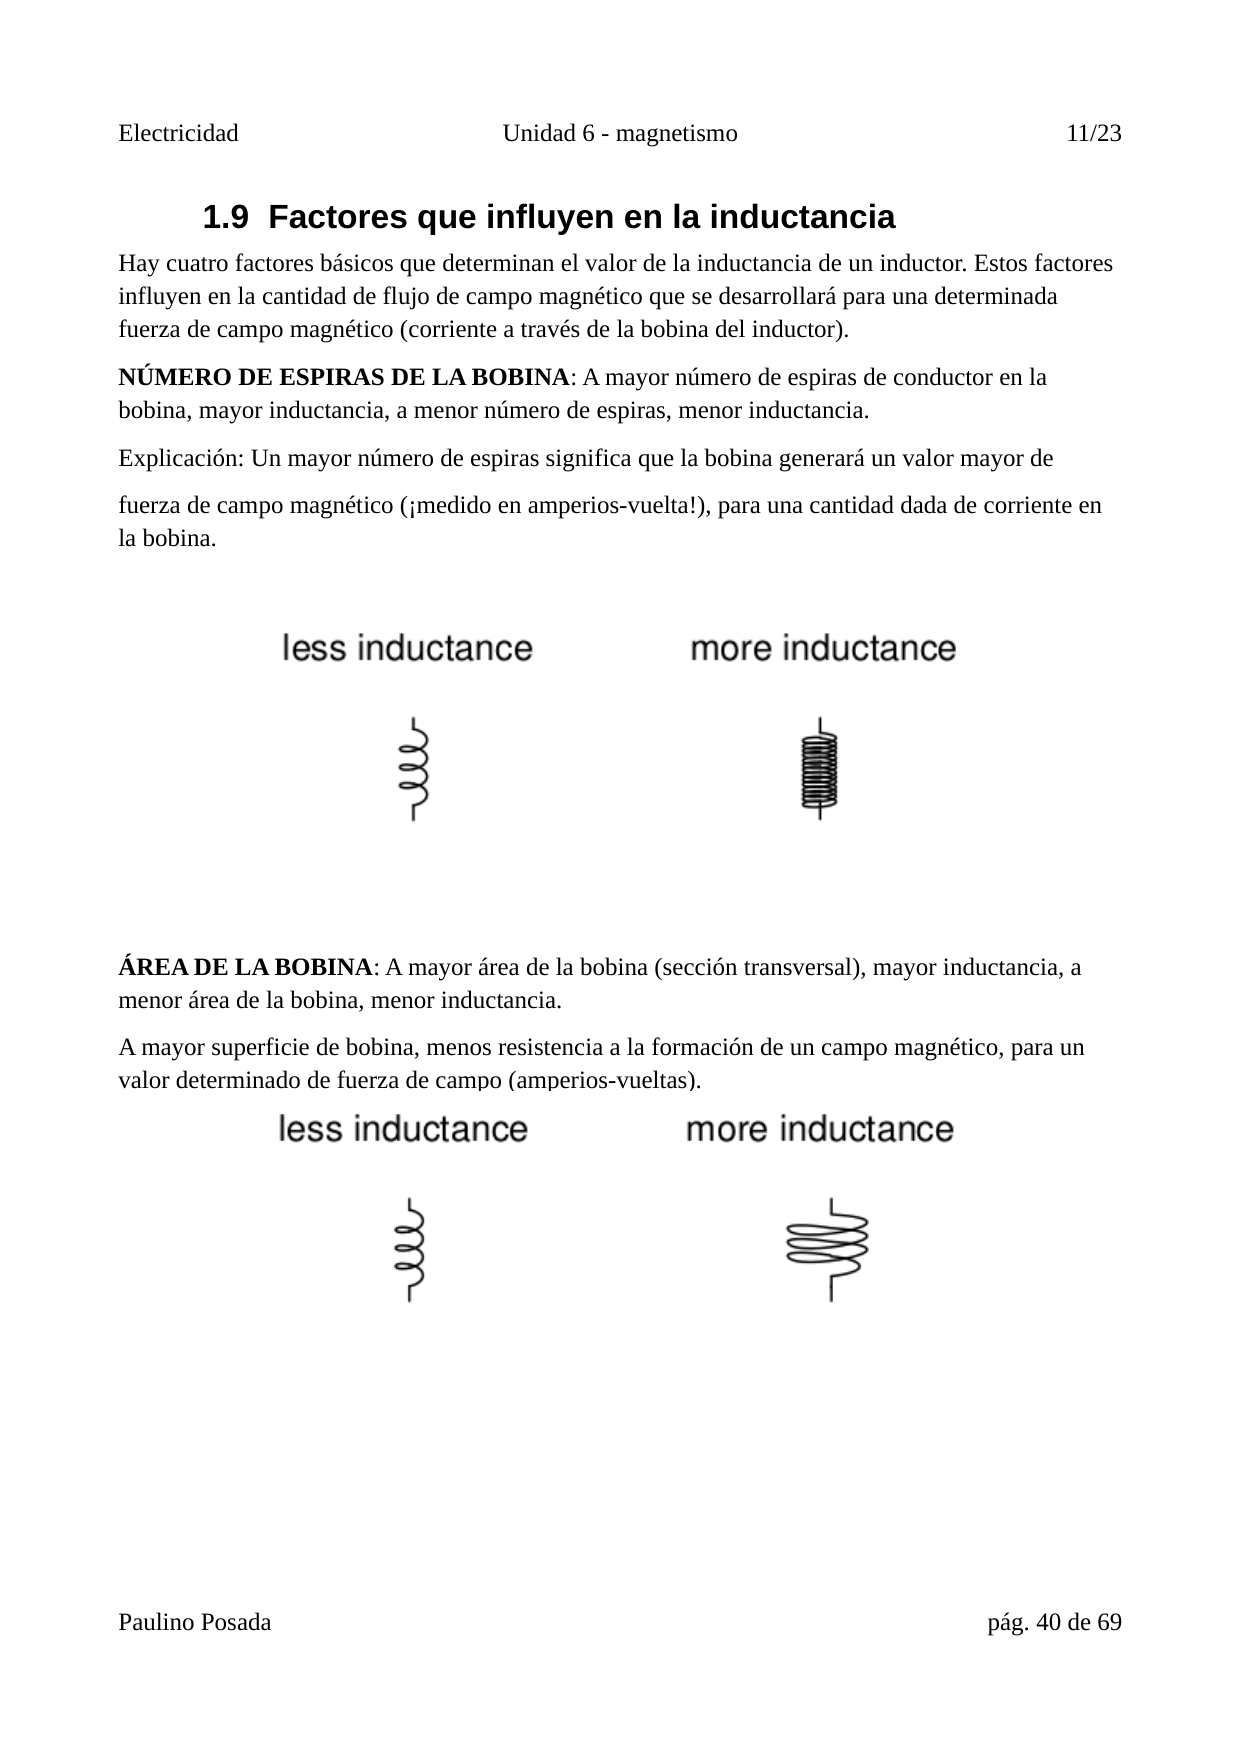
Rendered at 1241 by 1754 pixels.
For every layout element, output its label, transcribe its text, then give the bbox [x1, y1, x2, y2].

text Explicación: Un mayor número de espiras significa que la bobina generará un valor mayor de [118, 443, 1122, 471]
text Hay cuatro factores básicos que determinan el valor de la inductancia de un inductor. Estos factores influyen en la cantidad de flujo de campo magnético que se desarrollará para una determinada fuerza de campo magnético (corriente a través de la bobina del inductor). [118, 248, 1122, 343]
picture [267, 1091, 974, 1315]
text fuerza de campo magnético (¡medido en amperios-vuelta!), para una cantidad dada de corriente en la bobina. [118, 490, 1122, 552]
text ÁREA DE LA BOBINA: A mayor área de la bobina (sección transversal), mayor inductancia, a menor área de la bobina, menor inductancia. [118, 952, 1122, 1013]
text NÚMERO DE ESPIRAS DE LA BOBINA: A mayor número de espiras de conductor en la bobina, mayor inductancia, a menor número de espiras, menor inductancia. [118, 362, 1122, 424]
subtitle Factores que influyen en la inductancia [193, 197, 1122, 236]
picture [273, 618, 967, 834]
text A mayor superficie de bobina, menos resistencia a la formación de un campo magnético, para un valor determinado de fuerza de campo (amperios-vueltas). [118, 1032, 1122, 1094]
